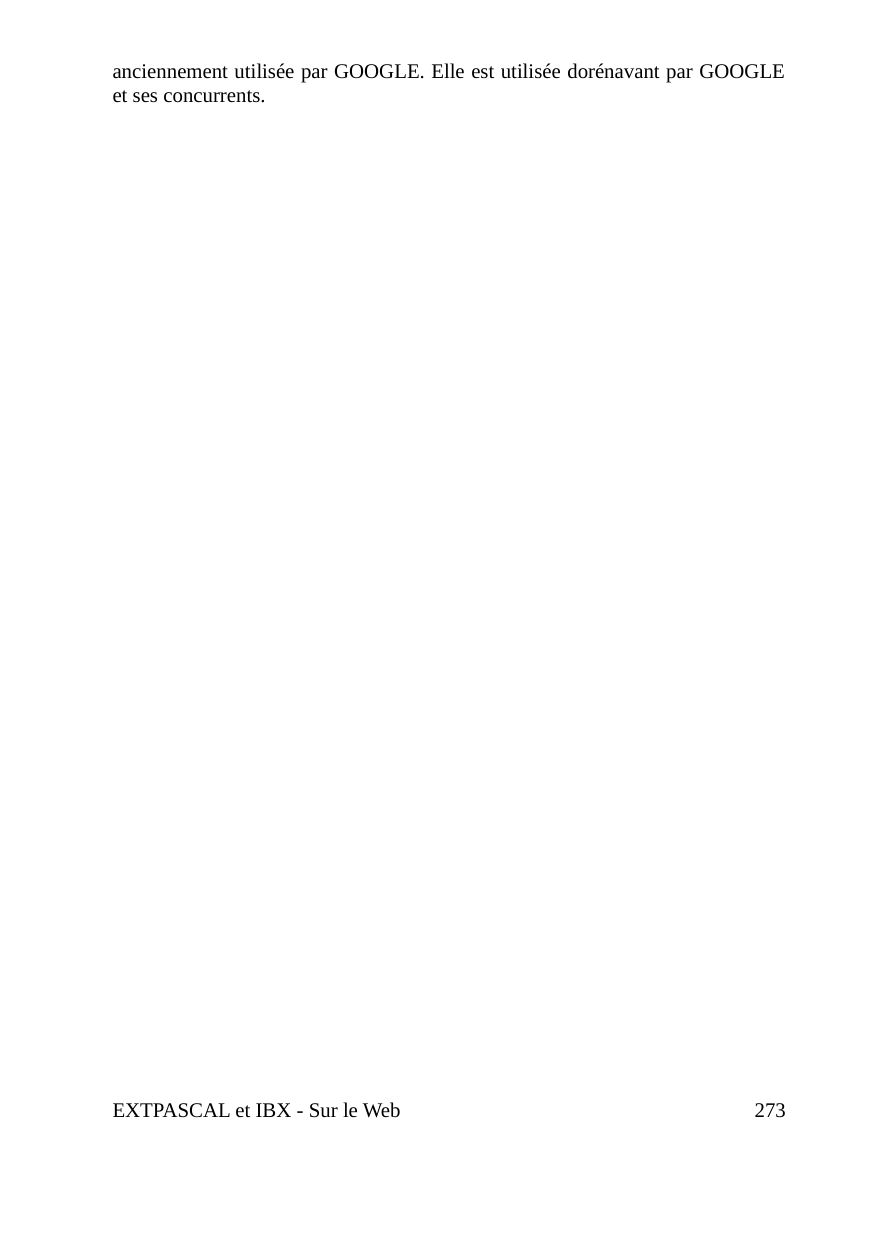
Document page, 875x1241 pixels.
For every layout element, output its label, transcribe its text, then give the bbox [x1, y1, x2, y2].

text anciennement utilisée par GOOGLE. Elle est utilisée dorénavant par GOOGLE et ses concurrents. [112, 59, 786, 107]
